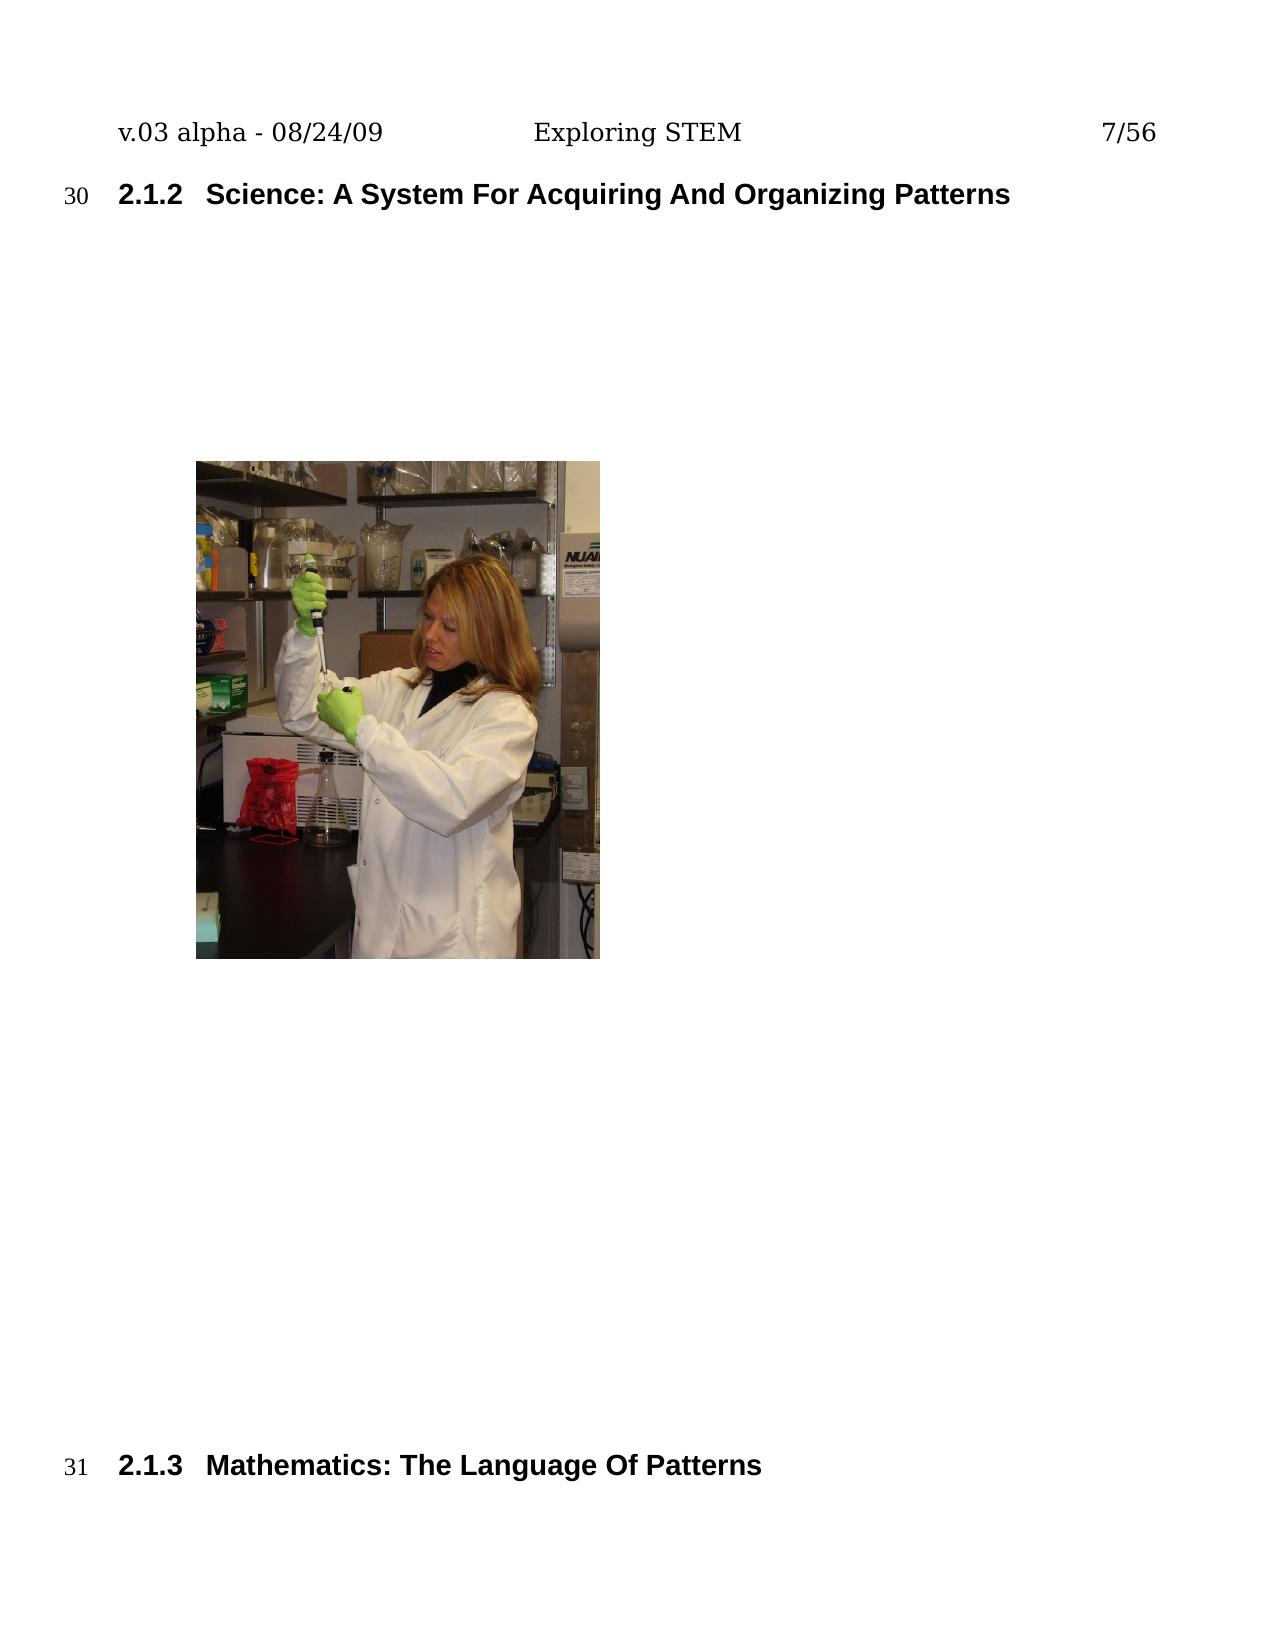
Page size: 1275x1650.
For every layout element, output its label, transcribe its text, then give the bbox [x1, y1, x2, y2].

subtitle Science: A System For Acquiring And Organizing Patterns [118, 177, 1157, 210]
subtitle Mathematics: The Language Of Patterns [118, 1448, 1157, 1481]
picture [196, 461, 600, 959]
